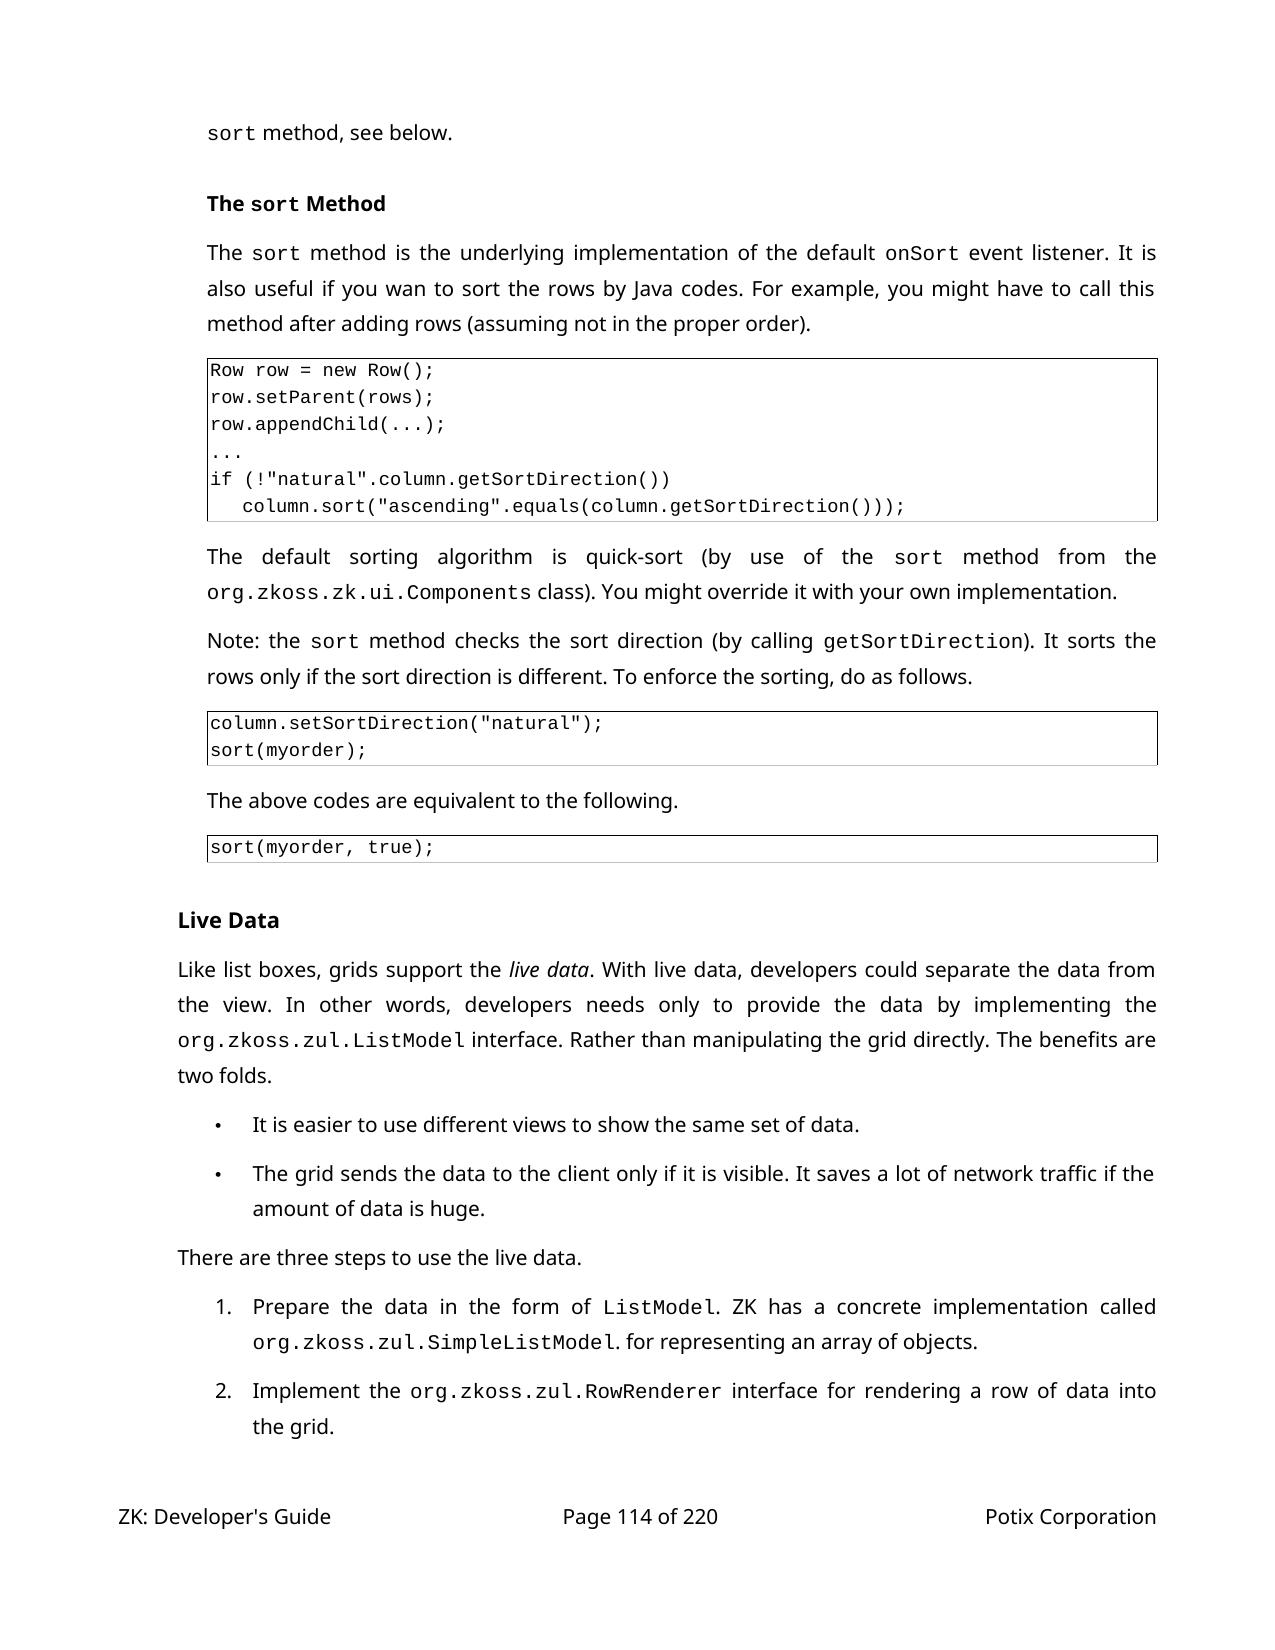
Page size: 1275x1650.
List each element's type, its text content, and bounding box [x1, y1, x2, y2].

text Row row = new Row(); [208, 359, 1157, 382]
text There are three steps to use the live data. [177, 1243, 1157, 1271]
list Prepare the data in the form of ListModel. ZK has a concrete implementation called org.zkoss.zul.SimpleListModel. for representing an array of objects. [215, 1292, 1157, 1356]
text The sort method is the underlying implementation of the default onSort event listener. It is also useful if you wan to sort the rows by Java codes. For example, you might have to call this method after adding rows (assuming not in the proper order). [207, 238, 1157, 337]
text Like list boxes, grids support the live data. With live data, developers could separate the data from the view. In other words, developers needs only to provide the data by implementing the org.zkoss.zul.ListModel interface. Rather than manipulating the grid directly. The benefits are two folds. [177, 955, 1157, 1089]
text row.appendChild(...); [208, 412, 1157, 437]
list It is easier to use different views to show the same set of data. [215, 1110, 1157, 1138]
text sort(myorder, true); [208, 836, 1157, 862]
subtitle The sort Method [207, 189, 1157, 218]
text row.setParent(rows); [208, 385, 1157, 409]
text column.sort("ascending".equals(column.getSortDirection())); [208, 494, 1157, 521]
subtitle Live Data [177, 904, 1157, 934]
list The grid sends the data to the client only if it is visible. It saves a lot of network traffic if the amount of data is huge. [215, 1159, 1157, 1222]
list Implement the org.zkoss.zul.RowRenderer interface for rendering a row of data into the grid. [215, 1376, 1157, 1440]
text if (!"natural".column.getSortDirection()) [208, 467, 1157, 491]
text column.setSortDirection("natural"); [208, 712, 1157, 735]
text The above codes are equivalent to the following. [207, 786, 1157, 814]
text sort(myorder); [208, 738, 1157, 765]
text Note: the sort method checks the sort direction (by calling getSortDirection). It sorts the rows only if the sort direction is different. To enforce the sorting, do as follows. [207, 626, 1157, 690]
text ... [208, 439, 1157, 464]
text sort method, see below. [207, 118, 1157, 147]
text The default sorting algorithm is quick-sort (by use of the sort method from the org.zkoss.zk.ui.Components class). You might override it with your own implementation. [207, 542, 1157, 606]
